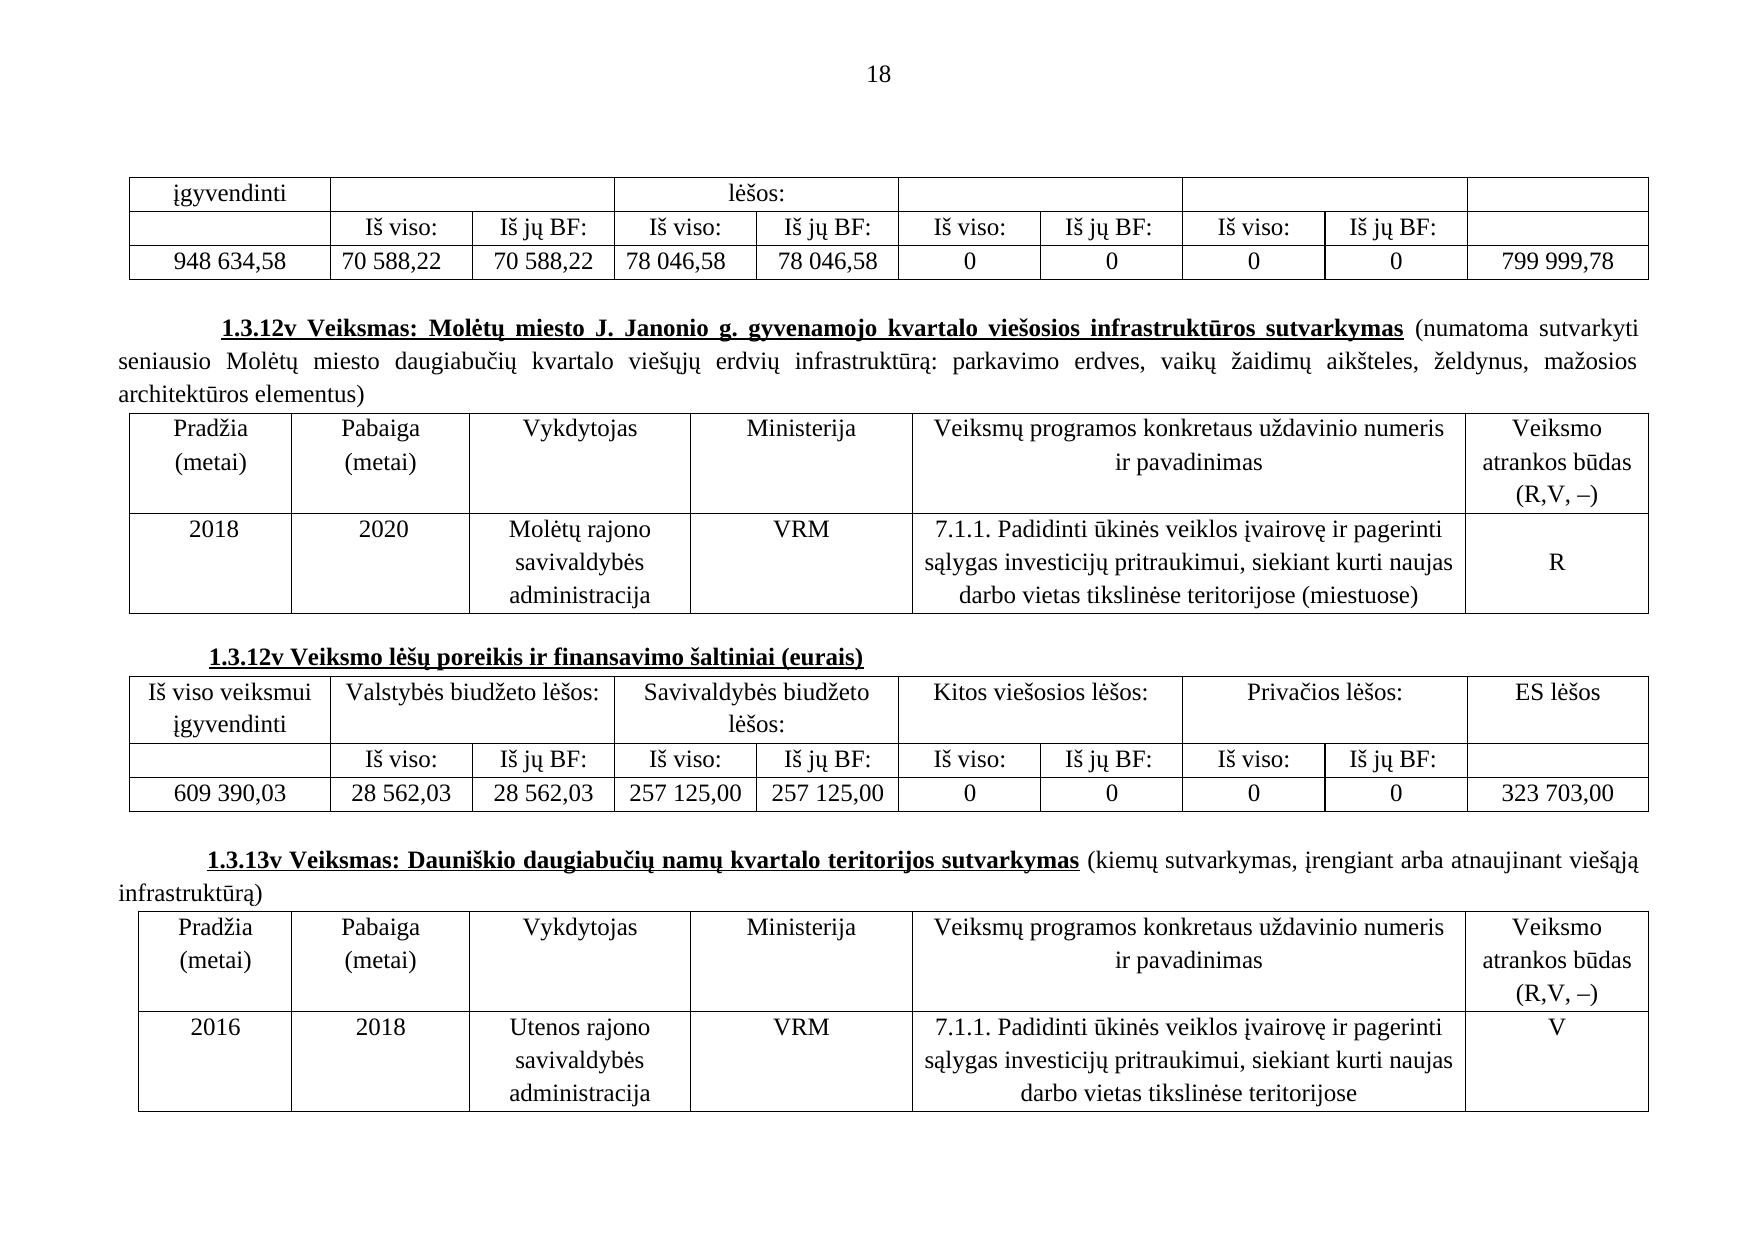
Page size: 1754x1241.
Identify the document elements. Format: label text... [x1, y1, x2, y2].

table_header Savivaldybės biudžeto lėšos: [615, 677, 898, 743]
table_cell 0 [1183, 778, 1324, 811]
table_cell 7.1.1. Padidinti ūkinės veiklos įvairovę ir pagerinti sąlygas investicijų pritraukimui, siekiant kurti naujas darbo vietas tikslinėse teritorijose [913, 1012, 1465, 1111]
table_cell Iš viso: [1183, 212, 1324, 245]
table_cell [130, 212, 330, 245]
table_header Veiksmo atrankos būdas (R,V, –) [1466, 414, 1648, 513]
table_cell VRM [691, 514, 912, 613]
table_cell 7.1.1. Padidinti ūkinės veiklos įvairovę ir pagerinti sąlygas investicijų pritraukimui, siekiant kurti naujas darbo vietas tikslinėse teritorijose (miestuose) [913, 514, 1465, 613]
text 1.3.12v Veiksmas: Molėtų miesto J. Janonio g. gyvenamojo kvartalo viešosios infrastruktūros sutvarkymas (numatoma sutvarkyti seniausio Molėtų miesto daugiabučių kvartalo viešųjų erdvių infrastruktūrą: parkavimo erdves, vaikų žaidimų aikšteles, želdynus, mažosios architektūros elementus) [118, 313, 1639, 408]
table_cell 28 562,03 [473, 778, 614, 811]
text 1.3.13v Veiksmas: Dauniškio daugiabučių namų kvartalo teritorijos sutvarkymas (kiemų sutvarkymas, įrengiant arba atnaujinant viešąją infrastruktūrą) [118, 845, 1639, 907]
table_cell 0 [1326, 246, 1467, 279]
table_cell 2018 [130, 514, 291, 613]
table_cell 257 125,00 [615, 778, 756, 811]
table_header Valstybės biudžeto lėšos: [331, 677, 614, 743]
table_cell 799 999,78 [1468, 246, 1648, 279]
table_cell 257 125,00 [757, 778, 898, 811]
table_cell V [1466, 1012, 1648, 1111]
table_header Privačios lėšos: [1183, 677, 1467, 743]
table_cell Iš viso: [899, 744, 1040, 777]
table_cell Iš viso: [1183, 744, 1324, 777]
table_header Veiksmų programos konkretaus uždavinio numeris ir pavadinimas [913, 912, 1465, 1011]
table_cell 78 046,58 [757, 246, 898, 279]
table_header [899, 178, 1182, 211]
table_header Veiksmo atrankos būdas (R,V, –) [1466, 912, 1648, 1011]
table_header įgyvendinti [130, 178, 330, 211]
table_cell Iš viso: [615, 212, 756, 245]
table_cell Iš jų BF: [1041, 212, 1182, 245]
table_cell Iš jų BF: [1326, 212, 1467, 245]
table_cell Iš viso: [899, 212, 1040, 245]
table_header Vykdytojas [470, 912, 690, 1011]
table_cell [1468, 744, 1648, 777]
table_cell Iš jų BF: [757, 212, 898, 245]
table_cell 0 [899, 246, 1040, 279]
table_header ES lėšos [1468, 677, 1648, 743]
table_cell 78 046,58 [615, 246, 756, 279]
table_header Kitos viešosios lėšos: [899, 677, 1182, 743]
table_header Pradžia (metai) [130, 414, 291, 513]
table_header lėšos: [615, 178, 898, 211]
table_cell 70 588,22 [473, 246, 614, 279]
table_cell 0 [899, 778, 1040, 811]
table_cell Iš jų BF: [473, 744, 614, 777]
table_cell R [1466, 514, 1648, 613]
table_header [1183, 178, 1467, 211]
table_cell 609 390,03 [130, 778, 330, 811]
table_cell Iš jų BF: [757, 744, 898, 777]
table_header Ministerija [691, 414, 912, 513]
table_cell Iš viso: [615, 744, 756, 777]
table_cell 2018 [292, 1012, 469, 1111]
table_cell 0 [1041, 246, 1182, 279]
table_cell 2020 [292, 514, 469, 613]
table_header [331, 178, 614, 211]
table_cell Iš jų BF: [1041, 744, 1182, 777]
table_cell 0 [1183, 246, 1324, 279]
table_cell Iš viso: [331, 212, 472, 245]
table_header Pradžia (metai) [139, 912, 291, 1011]
table_header Veiksmų programos konkretaus uždavinio numeris ir pavadinimas [913, 414, 1465, 513]
table_header Iš viso veiksmui įgyvendinti [130, 677, 330, 743]
table_cell VRM [691, 1012, 912, 1111]
table_cell 28 562,03 [331, 778, 472, 811]
table_cell Iš jų BF: [473, 212, 614, 245]
table_header Ministerija [691, 912, 912, 1011]
table_cell 2016 [139, 1012, 291, 1111]
table_cell 323 703,00 [1468, 778, 1648, 811]
table_cell Molėtų rajono savivaldybės administracija [470, 514, 690, 613]
table_cell 948 634,58 [130, 246, 330, 279]
table_cell Iš jų BF: [1326, 744, 1467, 777]
table_header Pabaiga (metai) [292, 414, 469, 513]
text 1.3.12v Veiksmo lėšų poreikis ir finansavimo šaltiniai (eurais) [118, 642, 1639, 671]
table_header Vykdytojas [470, 414, 690, 513]
table_header Pabaiga (metai) [292, 912, 469, 1011]
table_cell Utenos rajono savivaldybės administracija [470, 1012, 690, 1111]
table_cell Iš viso: [331, 744, 472, 777]
table_cell [1468, 212, 1648, 245]
table_cell 0 [1041, 778, 1182, 811]
table_cell 70 588,22 [331, 246, 472, 279]
table_cell [130, 744, 330, 777]
table_header [1468, 178, 1648, 211]
table_cell 0 [1326, 778, 1467, 811]
